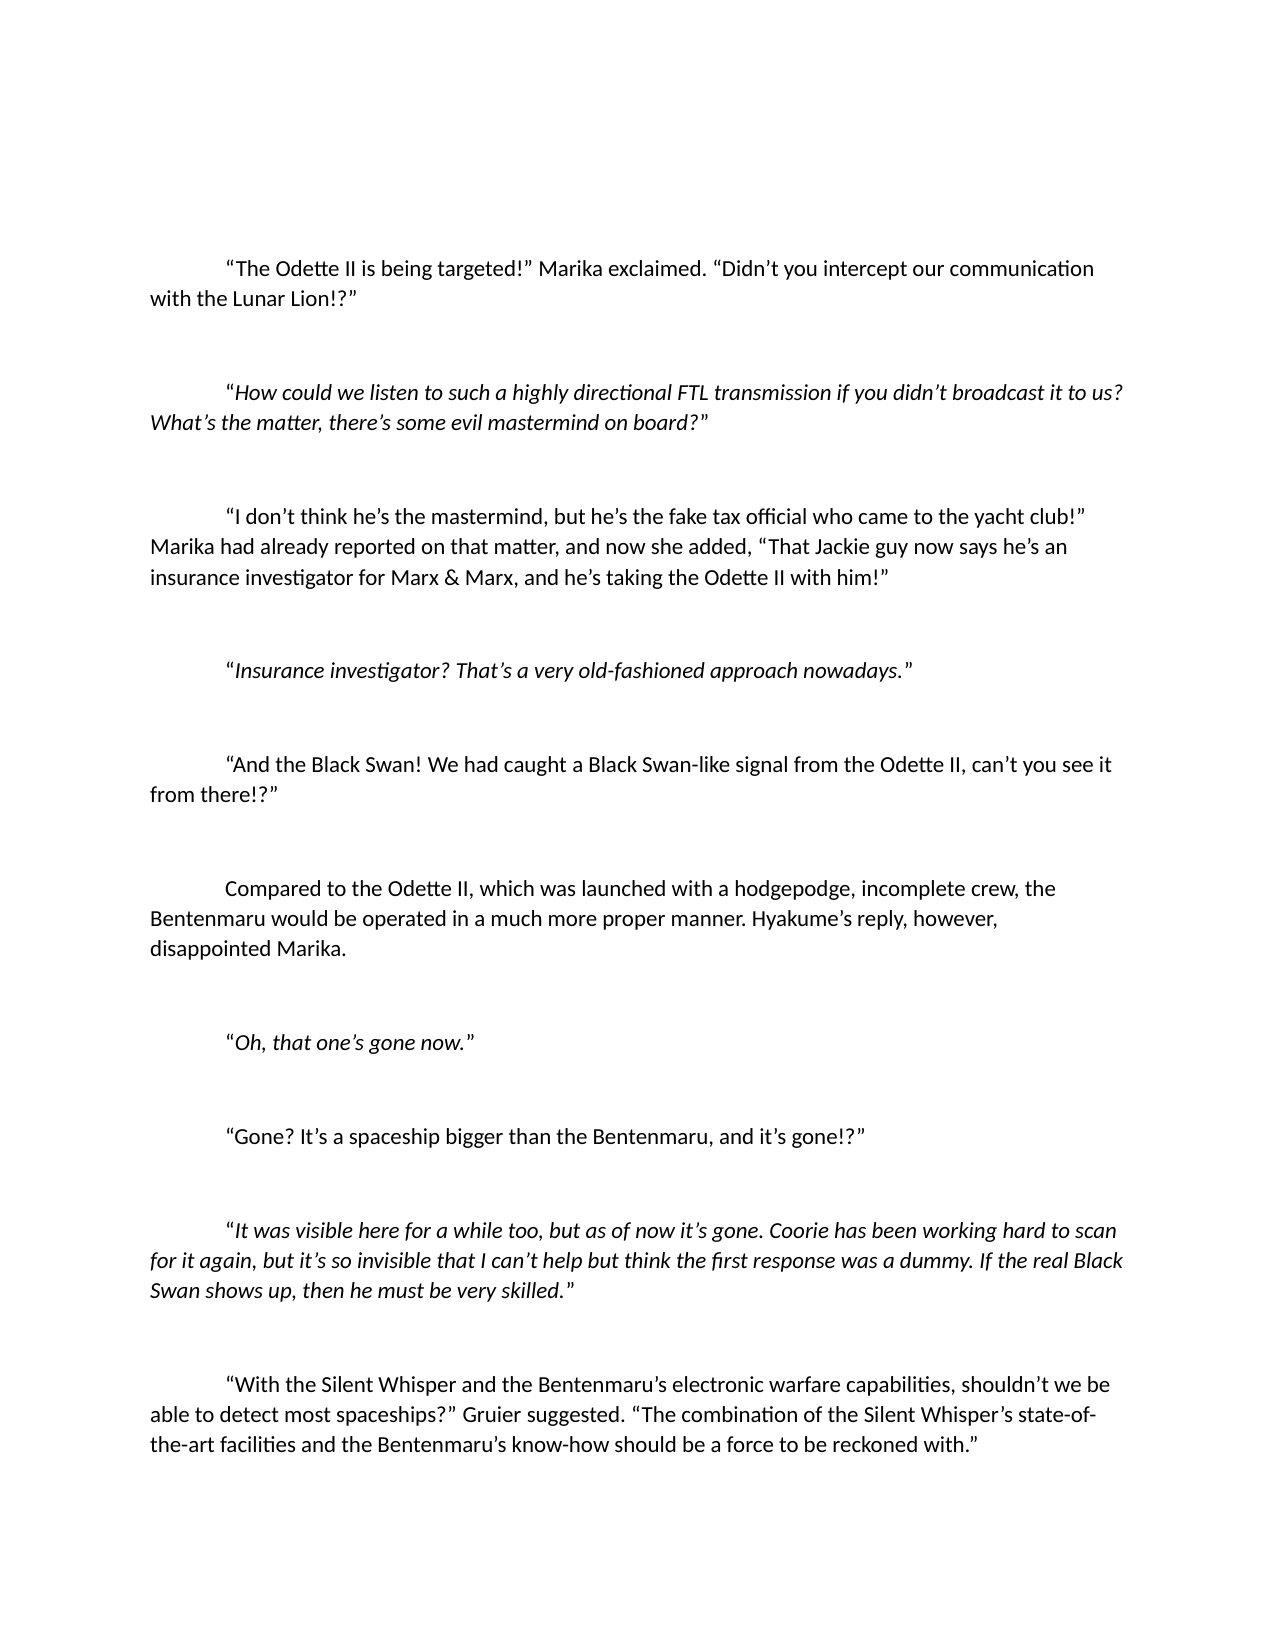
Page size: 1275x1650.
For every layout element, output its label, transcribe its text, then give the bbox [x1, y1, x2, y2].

text Compared to the Odette II, which was launched with a hodgepodge, incomplete crew, the Bentenmaru would be operated in a much more proper manner. Hyakume’s reply, however, disappointed Marika. [150, 874, 1125, 963]
text “With the Silent Whisper and the Bentenmaru’s electronic warfare capabilities, shouldn’t we be able to detect most spaceships?” Gruier suggested. “The combination of the Silent Whisper’s state-of-the-art facilities and the Bentenmaru’s know-how should be a force to be reckoned with.” [150, 1370, 1125, 1458]
text “And the Black Swan! We had caught a Black Swan-like signal from the Odette II, can’t you see it from there!?” [150, 750, 1125, 808]
text “The Odette II is being targeted!” Marika exclaimed. “Didn’t you intercept our communication with the Lunar Lion!?” [150, 254, 1125, 313]
text “Insurance investigator? That’s a very old-fashioned approach nowadays.” [150, 656, 1125, 684]
text “Gone? It’s a spaceship bigger than the Bentenmaru, and it’s gone!?” [150, 1122, 1125, 1150]
text “It was visible here for a while too, but as of now it’s gone. Coorie has been working hard to scan for it again, but it’s so invisible that I can’t help but think the first response was a dummy. If the real Black Swan shows up, then he must be very skilled.” [150, 1216, 1125, 1304]
text “I don’t think he’s the mastermind, but he’s the fake tax official who came to the yacht club!” Marika had already reported on that matter, and now she added, “That Jackie guy now says he’s an insurance investigator for Marx & Marx, and he’s taking the Odette II with him!” [150, 502, 1125, 591]
text “Oh, that one’s gone now.” [150, 1028, 1125, 1056]
text “How could we listen to such a highly directional FTL transmission if you didn’t broadcast it to us? What’s the matter, there’s some evil mastermind on board?” [150, 378, 1125, 437]
